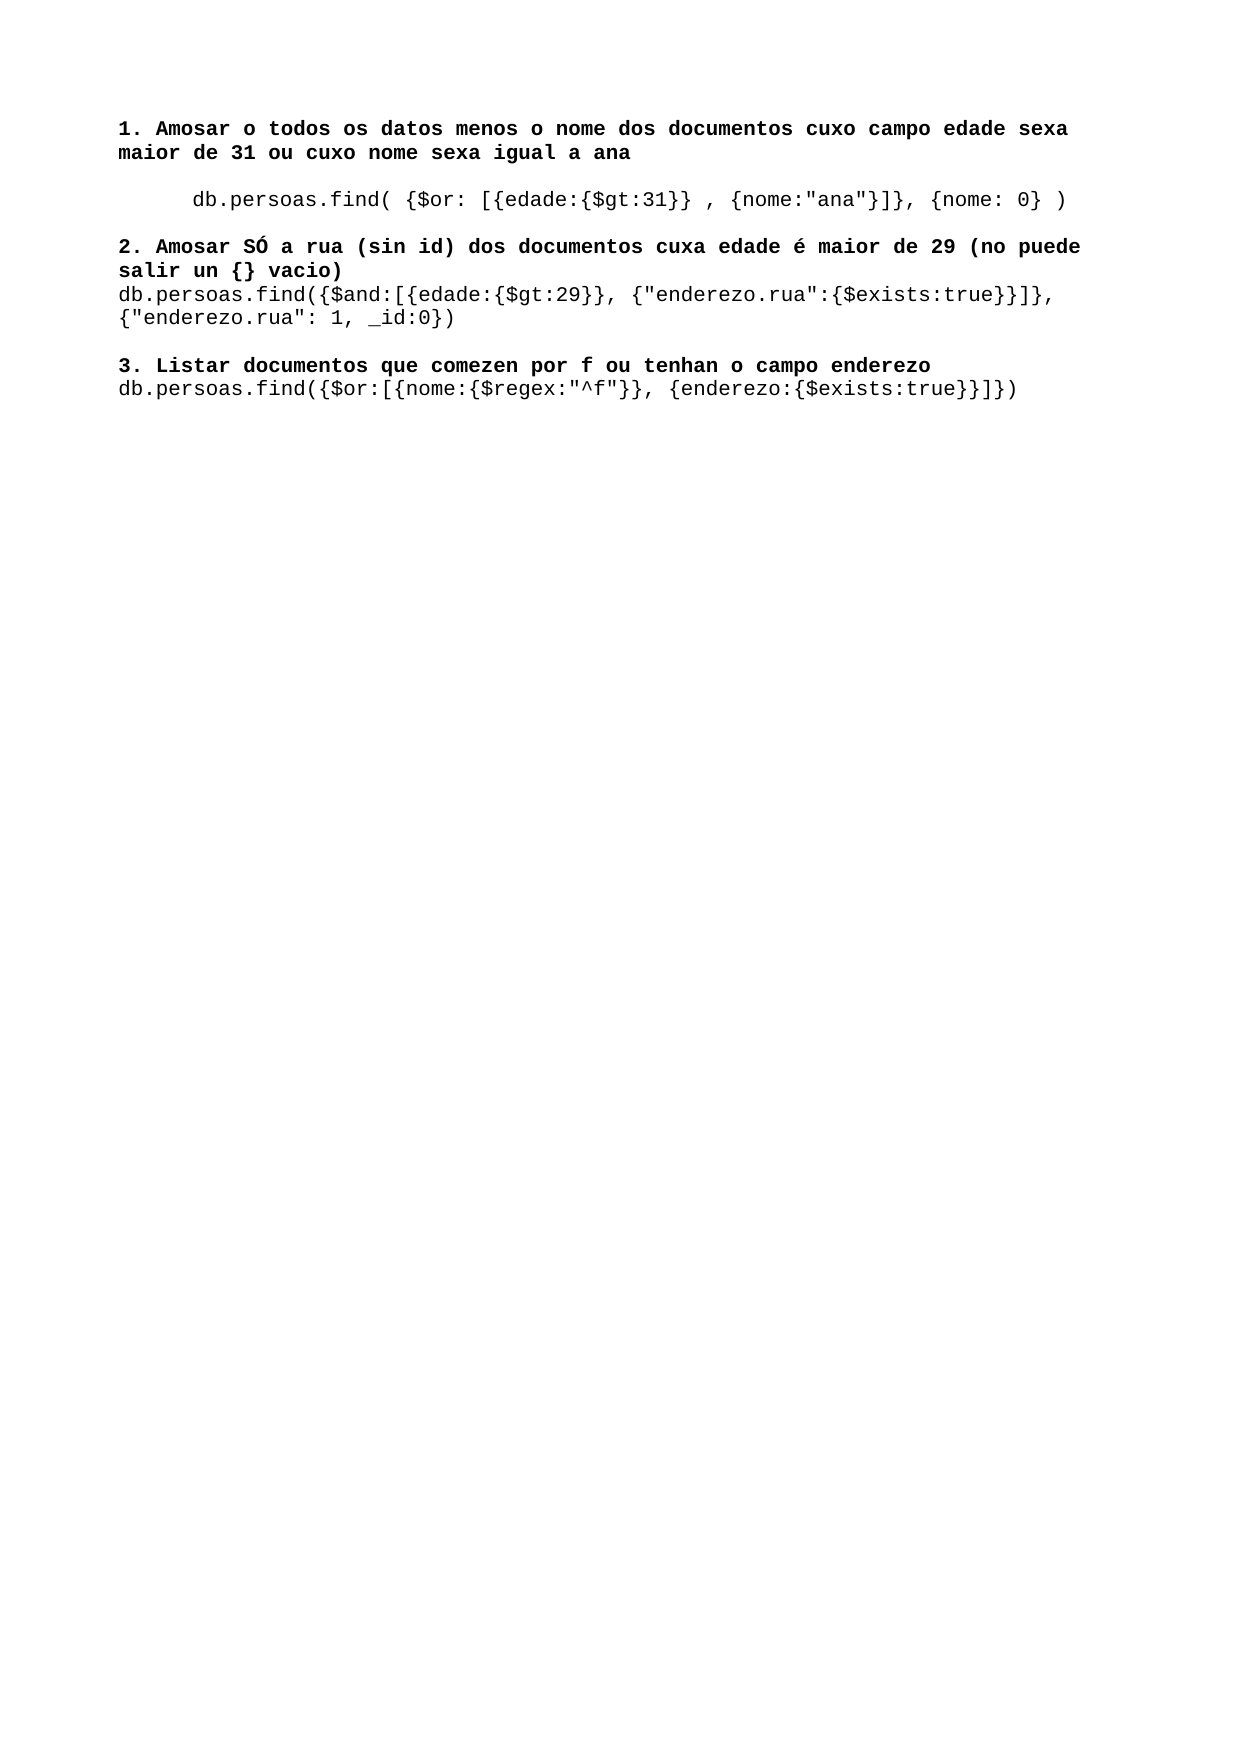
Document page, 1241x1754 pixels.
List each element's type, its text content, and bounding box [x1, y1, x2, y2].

text 3. Listar documentos que comezen por f ou tenhan o campo enderezo [118, 354, 1122, 378]
text db.persoas.find({$and:[{edade:{$gt:29}}, {"enderezo.rua":{$exists:true}}]}, {"enderezo.rua": 1, _id:0}) [118, 284, 1122, 331]
text db.persoas.find({$or:[{nome:{$regex:"^f"}}, {enderezo:{$exists:true}}]}) [118, 378, 1122, 402]
text db.persoas.find( {$or: [{edade:{$gt:31}} , {nome:"ana"}]}, {nome: 0} ) [118, 189, 1122, 213]
text 2. Amosar SÓ a rua (sin id) dos documentos cuxa edade é maior de 29 (no puede salir un {} vacio) [118, 236, 1122, 284]
text 1. Amosar o todos os datos menos o nome dos documentos cuxo campo edade sexa maior de 31 ou cuxo nome sexa igual a ana [118, 118, 1122, 165]
